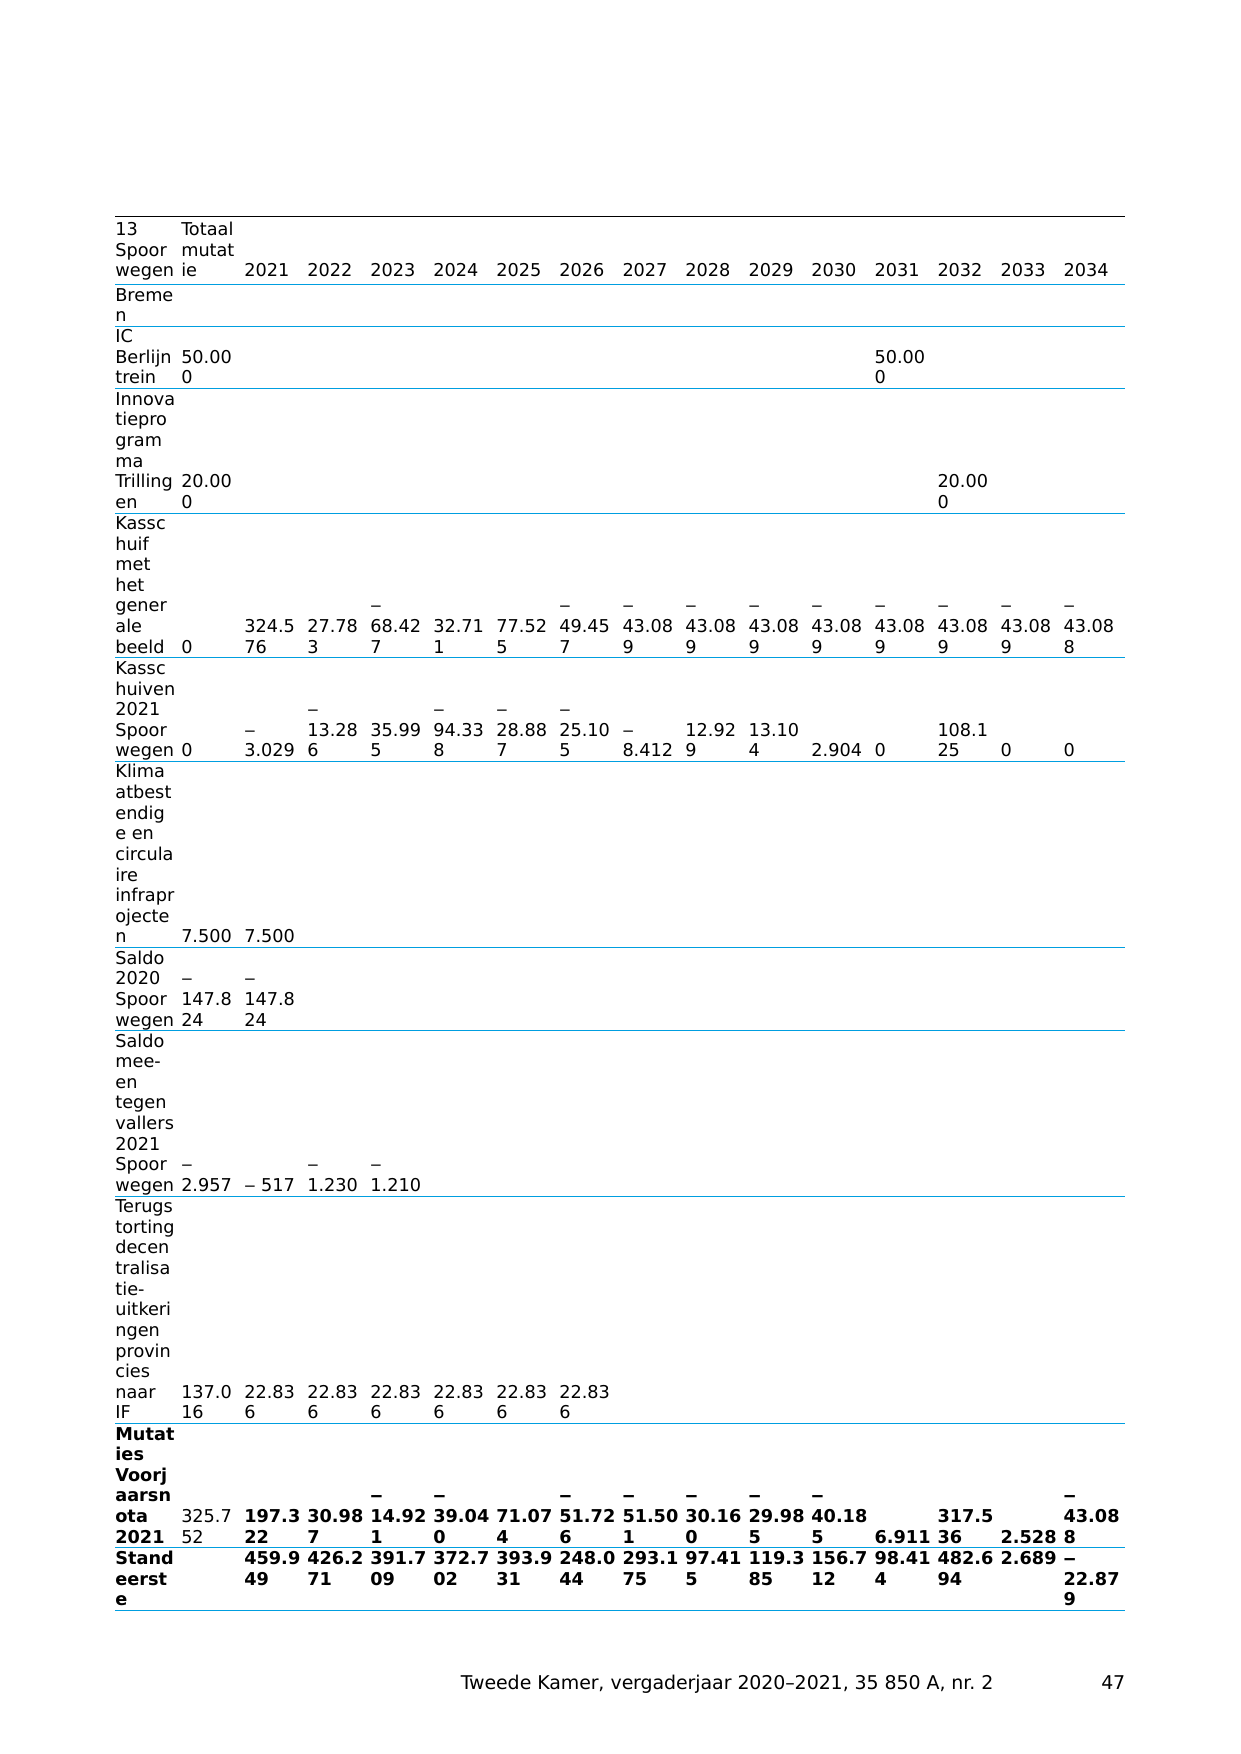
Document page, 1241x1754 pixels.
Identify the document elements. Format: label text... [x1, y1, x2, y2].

table_cell [1060, 327, 1125, 388]
table_cell 2.689 [998, 1548, 1060, 1610]
table_cell 12.929 [682, 658, 745, 761]
table_cell Totaal mutatie [178, 217, 241, 284]
table_cell [998, 285, 1060, 326]
table_cell 22.836 [367, 1197, 430, 1423]
table_cell ‒ 43.089 [682, 514, 745, 657]
table_cell Kasschuif met het generale beeld [115, 514, 178, 657]
table_cell [430, 327, 493, 388]
table_cell 2028 [682, 217, 745, 284]
table_cell 2030 [808, 217, 871, 284]
table_cell [241, 285, 304, 326]
table_cell 2021 [241, 217, 304, 284]
table_cell ‒ 43.089 [934, 514, 997, 657]
table_cell ‒ 43.089 [998, 514, 1060, 657]
table_cell [619, 948, 682, 1030]
table_cell [241, 327, 304, 388]
table_cell [367, 948, 430, 1030]
table_cell [493, 327, 556, 388]
table_cell [619, 389, 682, 512]
table_cell 0 [178, 658, 241, 761]
table_cell ‒ 94.338 [430, 658, 493, 761]
table_cell Saldo mee- en tegenvallers 2021 Spoorwegen [115, 1031, 178, 1196]
table_cell [934, 1031, 997, 1196]
table_cell [745, 285, 808, 326]
table_cell ‒ 29.985 [745, 1424, 808, 1547]
table_cell ‒ 1.230 [304, 1031, 367, 1196]
table_cell [556, 1031, 619, 1196]
table_cell [367, 389, 430, 512]
table_cell 7.500 [241, 762, 304, 947]
table_cell [556, 948, 619, 1030]
table_cell [808, 762, 871, 947]
table_cell Kasschuiven 2021 Spoorwegen [115, 658, 178, 761]
table_cell [493, 285, 556, 326]
table_cell 7.500 [178, 762, 241, 947]
table_cell Saldo 2020 Spoorwegen [115, 948, 178, 1030]
table_cell ‒ 2.957 [178, 1031, 241, 1196]
table_cell [808, 327, 871, 388]
table_cell [178, 1548, 241, 1610]
table_cell ‒ 3.029 [241, 658, 304, 761]
table_cell [367, 762, 430, 947]
table_cell ‒ 51.501 [619, 1424, 682, 1547]
table_cell [493, 762, 556, 947]
table_cell 137.016 [178, 1197, 241, 1423]
table_cell 20.000 [934, 389, 997, 512]
table_cell 317.536 [934, 1424, 997, 1547]
table_cell 2026 [556, 217, 619, 284]
table_cell [682, 948, 745, 1030]
table_cell 2.528 [998, 1424, 1060, 1547]
table_cell 459.949 [241, 1548, 304, 1610]
table_cell [367, 327, 430, 388]
table_cell [934, 762, 997, 947]
table_cell [871, 389, 934, 512]
table_cell 2023 [367, 217, 430, 284]
table_cell 98.414 [871, 1548, 934, 1610]
table_cell ‒ 147.824 [178, 948, 241, 1030]
table_cell ‒ 1.210 [367, 1031, 430, 1196]
table_cell 77.525 [493, 514, 556, 657]
table_cell 50.000 [871, 327, 934, 388]
table_cell 22.836 [556, 1197, 619, 1423]
table_cell [430, 948, 493, 1030]
table_cell [871, 1031, 934, 1196]
table_cell ‒ 43.089 [808, 514, 871, 657]
table_cell ‒ 43.088 [1060, 514, 1125, 657]
table_cell [619, 1031, 682, 1196]
table_cell ‒ 40.185 [808, 1424, 871, 1547]
table_cell [871, 948, 934, 1030]
table_cell 324.576 [241, 514, 304, 657]
table_cell 2.904 [808, 658, 871, 761]
table_cell [682, 1197, 745, 1423]
table_cell [430, 1031, 493, 1196]
table_cell 119.385 [745, 1548, 808, 1610]
table_cell ‒ 43.089 [745, 514, 808, 657]
table_cell [998, 948, 1060, 1030]
table_cell [682, 327, 745, 388]
table_cell 2033 [998, 217, 1060, 284]
table_cell [1060, 1197, 1125, 1423]
table_cell 22.836 [493, 1197, 556, 1423]
table_cell ‒ 22.879 [1060, 1548, 1125, 1610]
table_cell 393.931 [493, 1548, 556, 1610]
table_cell [934, 1197, 997, 1423]
table_cell [1060, 285, 1125, 326]
table_cell ‒ 14.921 [367, 1424, 430, 1547]
table_cell [745, 1031, 808, 1196]
table_cell 2022 [304, 217, 367, 284]
table_cell 50.000 [178, 327, 241, 388]
table_cell 197.322 [241, 1424, 304, 1547]
table_cell 0 [998, 658, 1060, 761]
table_cell [430, 389, 493, 512]
table_cell [493, 1031, 556, 1196]
table_cell [619, 1197, 682, 1423]
table_header Tabel 12 Artikel 13 Spoorwegen (Bedragen x € 1.000) [115, 191, 1125, 216]
table_cell 27.783 [304, 514, 367, 657]
table_cell ‒ 43.089 [871, 514, 934, 657]
table_cell ‒ 517 [241, 1031, 304, 1196]
table_cell [1060, 948, 1125, 1030]
table_cell [556, 327, 619, 388]
table_cell [493, 389, 556, 512]
table_cell [304, 327, 367, 388]
table_cell 2032 [934, 217, 997, 284]
table_cell [493, 948, 556, 1030]
table_cell Klimaatbestendige en circulaire infraprojecten [115, 762, 178, 947]
table_cell 293.175 [619, 1548, 682, 1610]
table_cell [808, 389, 871, 512]
table_cell 2027 [619, 217, 682, 284]
table_cell 71.074 [493, 1424, 556, 1547]
table_cell 13.104 [745, 658, 808, 761]
table_cell [998, 1197, 1060, 1423]
table_cell 2034 [1060, 217, 1125, 284]
table_cell [998, 389, 1060, 512]
table_cell 248.044 [556, 1548, 619, 1610]
table_cell ‒ 25.105 [556, 658, 619, 761]
table_cell ‒ 13.286 [304, 658, 367, 761]
table_cell [682, 762, 745, 947]
table_cell 2031 [871, 217, 934, 284]
table_cell [808, 285, 871, 326]
table_cell 20.000 [178, 389, 241, 512]
table_cell [745, 948, 808, 1030]
table_cell [304, 762, 367, 947]
table_cell ‒ 8.412 [619, 658, 682, 761]
table_cell [682, 285, 745, 326]
table_cell 22.836 [430, 1197, 493, 1423]
table_cell 32.711 [430, 514, 493, 657]
table_cell [745, 762, 808, 947]
table_cell ‒ 147.824 [241, 948, 304, 1030]
table_cell 2024 [430, 217, 493, 284]
table_cell [808, 1031, 871, 1196]
table_cell ‒ 49.457 [556, 514, 619, 657]
table_cell [934, 285, 997, 326]
table_cell [934, 948, 997, 1030]
table_cell [556, 389, 619, 512]
table_cell 482.694 [934, 1548, 997, 1610]
table_cell 0 [1060, 658, 1125, 761]
table_cell 0 [871, 658, 934, 761]
table_cell ‒ 68.427 [367, 514, 430, 657]
table_cell 13 Spoorwegen [115, 217, 178, 284]
table_cell ‒ 28.887 [493, 658, 556, 761]
table_cell [556, 762, 619, 947]
table_cell [934, 327, 997, 388]
table_cell 30.987 [304, 1424, 367, 1547]
table_cell [430, 285, 493, 326]
table_cell Stand eerste [115, 1548, 178, 1610]
table_cell [619, 762, 682, 947]
table_cell ‒ 51.726 [556, 1424, 619, 1547]
table_cell 35.995 [367, 658, 430, 761]
table_cell [871, 762, 934, 947]
table_cell [304, 389, 367, 512]
table_cell [178, 285, 241, 326]
table_cell ‒ 43.088 [1060, 1424, 1125, 1547]
table_cell 426.271 [304, 1548, 367, 1610]
table_cell Bremen [115, 285, 178, 326]
table_cell [745, 327, 808, 388]
table_cell [619, 285, 682, 326]
table_cell 0 [178, 514, 241, 657]
table_cell [367, 285, 430, 326]
table_cell [619, 327, 682, 388]
table_cell ‒ 39.040 [430, 1424, 493, 1547]
table_cell [745, 1197, 808, 1423]
table_cell 372.702 [430, 1548, 493, 1610]
table_cell 6.911 [871, 1424, 934, 1547]
table_cell 108.125 [934, 658, 997, 761]
table_cell [1060, 389, 1125, 512]
table_cell [808, 1197, 871, 1423]
table_cell [241, 389, 304, 512]
table_cell [1060, 1031, 1125, 1196]
table_cell ‒ 30.160 [682, 1424, 745, 1547]
table_cell [998, 762, 1060, 947]
table_cell Innovatieprogramma Trillingen [115, 389, 178, 512]
table_cell [998, 1031, 1060, 1196]
table_cell 325.752 [178, 1424, 241, 1547]
table_cell [998, 327, 1060, 388]
table_cell 391.709 [367, 1548, 430, 1610]
table_cell [556, 285, 619, 326]
table_cell [745, 389, 808, 512]
table_cell 2025 [493, 217, 556, 284]
table_cell [430, 762, 493, 947]
table_cell ‒ 43.089 [619, 514, 682, 657]
table_cell [808, 948, 871, 1030]
table_cell [682, 389, 745, 512]
table_cell [871, 285, 934, 326]
table_cell [682, 1031, 745, 1196]
table_cell IC Berlijntrein [115, 327, 178, 388]
table_cell 22.836 [241, 1197, 304, 1423]
table_cell [304, 948, 367, 1030]
table_cell Mutaties Voorjaarsnota 2021 [115, 1424, 178, 1547]
table_cell [1060, 762, 1125, 947]
table_cell 22.836 [304, 1197, 367, 1423]
table_cell 156.712 [808, 1548, 871, 1610]
table_cell Terugstorting decentralisatie-uitkeringen provincies naar IF [115, 1197, 178, 1423]
table_cell 2029 [745, 217, 808, 284]
table_cell [304, 285, 367, 326]
table_cell [871, 1197, 934, 1423]
table_cell 97.415 [682, 1548, 745, 1610]
